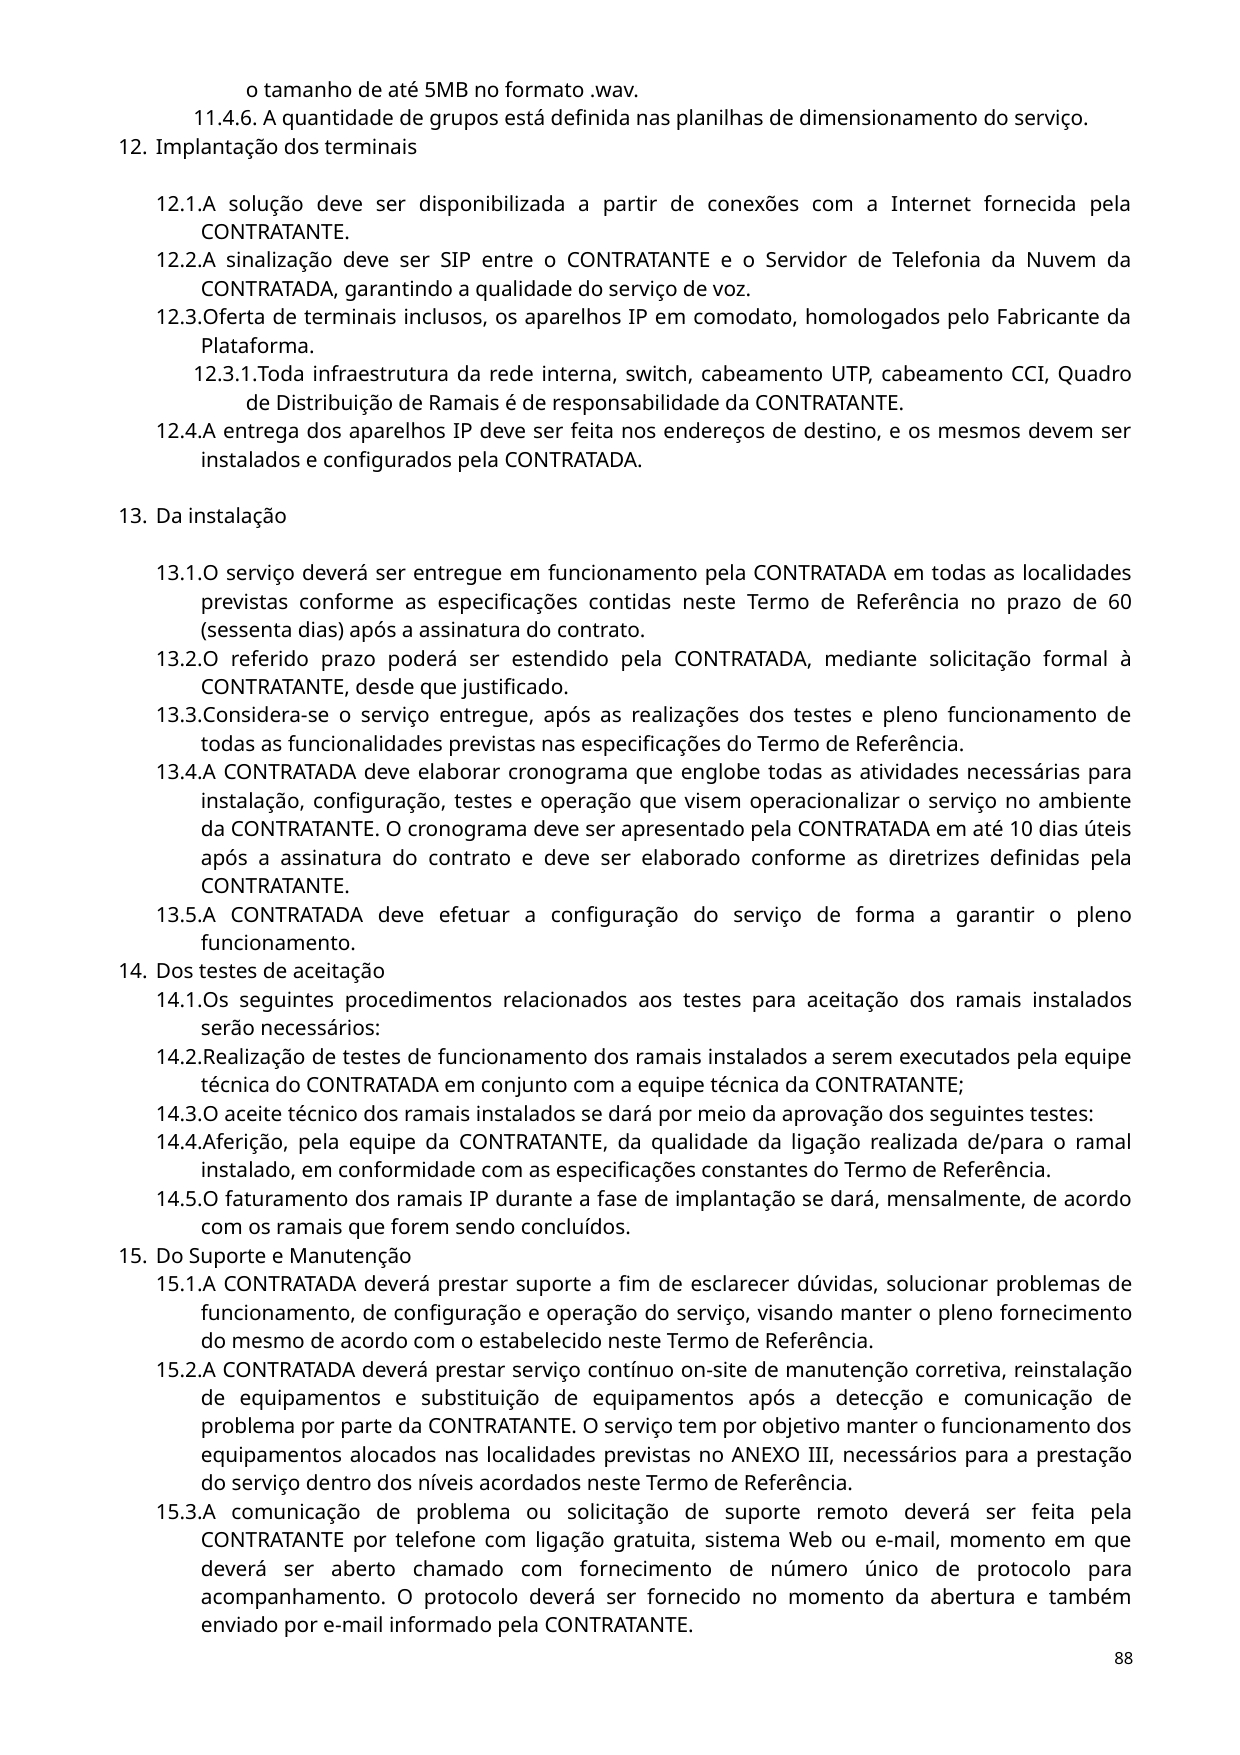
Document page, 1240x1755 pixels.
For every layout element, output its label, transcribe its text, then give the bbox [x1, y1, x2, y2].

list A CONTRATADA deve elaborar cronograma que englobe todas as atividades necessárias para instalação, configuração, testes e operação que visem operacionalizar o serviço no ambiente da CONTRATANTE. O cronograma deve ser apresentado pela CONTRATADA em até 10 dias úteis após a assinatura do contrato e deve ser elaborado conforme as diretrizes definidas pela CONTRATANTE. [156, 757, 1133, 900]
list Realização de testes de funcionamento dos ramais instalados a serem executados pela equipe técnica do CONTRATADA em conjunto com a equipe técnica da CONTRATANTE; [156, 1042, 1133, 1099]
list A sinalização deve ser SIP entre o CONTRATANTE e o Servidor de Telefonia da Nuvem da CONTRATADA, garantindo a qualidade do serviço de voz. [156, 246, 1133, 302]
list Implantação dos terminais [118, 132, 1133, 160]
list A solução deve ser disponibilizada a partir de conexões com a Internet fornecida pela CONTRATANTE. [156, 189, 1133, 246]
list O aceite técnico dos ramais instalados se dará por meio da aprovação dos seguintes testes: [156, 1099, 1133, 1127]
list O serviço deverá ser entregue em funcionamento pela CONTRATADA em todas as localidades previstas conforme as especificações contidas neste Termo de Referência no prazo de 60 (sessenta dias) após a assinatura do contrato. [156, 558, 1133, 644]
list Oferta de terminais inclusos, os aparelhos IP em comodato, homologados pelo Fabricante da Plataforma. [156, 302, 1133, 359]
list Os seguintes procedimentos relacionados aos testes para aceitação dos ramais instalados serão necessários: [156, 985, 1133, 1042]
list Toda infraestrutura da rede interna, switch, cabeamento UTP, cabeamento CCI, Quadro de Distribuição de Ramais é de responsabilidade da CONTRATANTE. [193, 359, 1133, 416]
list A CONTRATADA deverá prestar suporte a fim de esclarecer dúvidas, solucionar problemas de funcionamento, de configuração e operação do serviço, visando manter o pleno fornecimento do mesmo de acordo com o estabelecido neste Termo de Referência. [156, 1269, 1133, 1355]
list A CONTRATADA deverá prestar serviço contínuo on-site de manutenção corretiva, reinstalação de equipamentos e substituição de equipamentos após a detecção e comunicação de problema por parte da CONTRATANTE. O serviço tem por objetivo manter o funcionamento dos equipamentos alocados nas localidades previstas no ANEXO III, necessários para a prestação do serviço dentro dos níveis acordados neste Termo de Referência. [156, 1355, 1133, 1497]
list A CONTRATADA deve efetuar a configuração do serviço de forma a garantir o pleno funcionamento. [156, 900, 1133, 957]
list A entrega dos aparelhos IP deve ser feita nos endereços de destino, e os mesmos devem ser instalados e configurados pela CONTRATADA. [156, 416, 1133, 473]
list Do Suporte e Manutenção [118, 1241, 1133, 1269]
list O referido prazo poderá ser estendido pela CONTRATADA, mediante solicitação formal à CONTRATANTE, desde que justificado. [156, 644, 1133, 701]
list Dos testes de aceitação [118, 957, 1133, 985]
list o tamanho de até 5MB no formato .wav. [193, 75, 1133, 103]
list O faturamento dos ramais IP durante a fase de implantação se dará, mensalmente, de acordo com os ramais que forem sendo concluídos. [156, 1184, 1133, 1241]
list A quantidade de grupos está definida nas planilhas de dimensionamento do serviço. [193, 103, 1133, 132]
list Considera-se o serviço entregue, após as realizações dos testes e pleno funcionamento de todas as funcionalidades previstas nas especificações do Termo de Referência. [156, 701, 1133, 757]
list Aferição, pela equipe da CONTRATANTE, da qualidade da ligação realizada de/para o ramal instalado, em conformidade com as especificações constantes do Termo de Referência. [156, 1127, 1133, 1184]
list Da instalação [118, 502, 1133, 530]
list A comunicação de problema ou solicitação de suporte remoto deverá ser feita pela CONTRATANTE por telefone com ligação gratuita, sistema Web ou e-mail, momento em que deverá ser aberto chamado com fornecimento de número único de protocolo para acompanhamento. O protocolo deverá ser fornecido no momento da abertura e também enviado por e-mail informado pela CONTRATANTE. [156, 1497, 1133, 1639]
